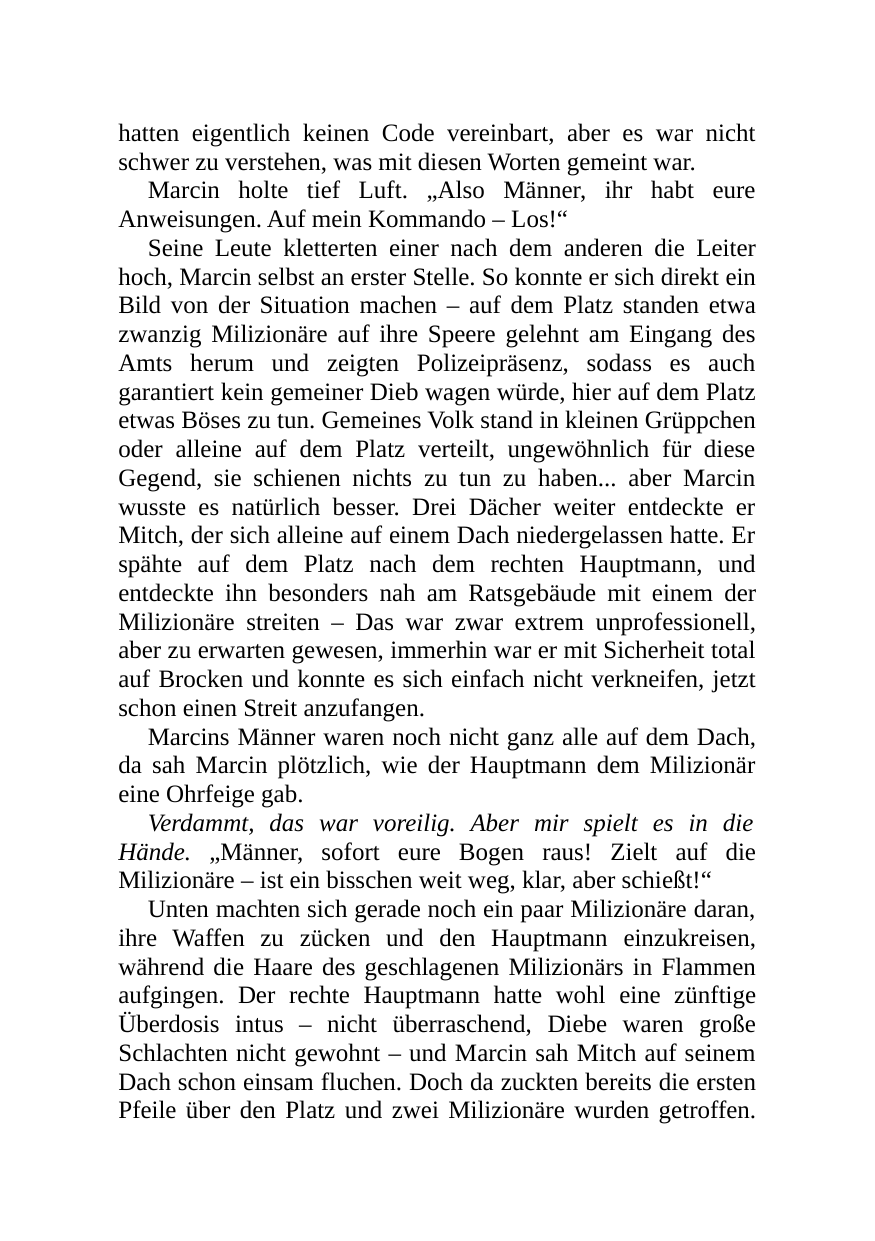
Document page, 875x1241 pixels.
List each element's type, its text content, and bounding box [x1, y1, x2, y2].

text Seine Leute kletterten einer nach dem anderen die Leiter hoch, Marcin selbst an erster Stelle. So konnte er sich direkt ein Bild von der Situation machen – auf dem Platz standen etwa zwanzig Milizionäre auf ihre Speere gelehnt am Eingang des Amts herum und zeigten Polizeipräsenz, sodass es auch garantiert kein gemeiner Dieb wagen würde, hier auf dem Platz etwas Böses zu tun. Gemeines Volk stand in kleinen Grüppchen oder alleine auf dem Platz verteilt, ungewöhnlich für diese Gegend, sie schienen nichts zu tun zu haben... aber Marcin wusste es natürlich besser. Drei Dächer weiter entdeckte er Mitch, der sich alleine auf einem Dach niedergelassen hatte. Er spähte auf dem Platz nach dem rechten Hauptmann, und entdeckte ihn besonders nah am Ratsgebäude mit einem der Milizionäre streiten – Das war zwar extrem unprofessionell, aber zu erwarten gewesen, immerhin war er mit Sicherheit total auf Brocken und konnte es sich einfach nicht verkneifen, jetzt schon einen Streit anzufangen. [118, 233, 756, 722]
text Verdammt, das war voreilig. Aber mir spielt es in die Hände. „Männer, sofort eure Bogen raus! Zielt auf die Milizionäre – ist ein bisschen weit weg, klar, aber schießt!“ [118, 808, 756, 894]
text Unten machten sich gerade noch ein paar Milizionäre daran, ihre Waffen zu zücken und den Hauptmann einzukreisen, während die Haare des geschlagenen Milizionärs in Flammen aufgingen. Der rechte Hauptmann hatte wohl eine zünftige Überdosis intus – nicht überraschend, Diebe waren große Schlachten nicht gewohnt – und Marcin sah Mitch auf seinem Dach schon einsam fluchen. Doch da zuckten bereits die ersten Pfeile über den Platz und zwei Milizionäre wurden getroffen. [118, 894, 756, 1124]
text Marcin holte tief Luft. „Also Männer, ihr habt eure Anweisungen. Auf mein Kommando – Los!“ [118, 176, 756, 233]
text hatten eigentlich keinen Code vereinbart, aber es war nicht schwer zu verstehen, was mit diesen Worten gemeint war. [118, 118, 756, 176]
text Marcins Männer waren noch nicht ganz alle auf dem Dach, da sah Marcin plötzlich, wie der Hauptmann dem Milizionär eine Ohrfeige gab. [118, 722, 756, 808]
